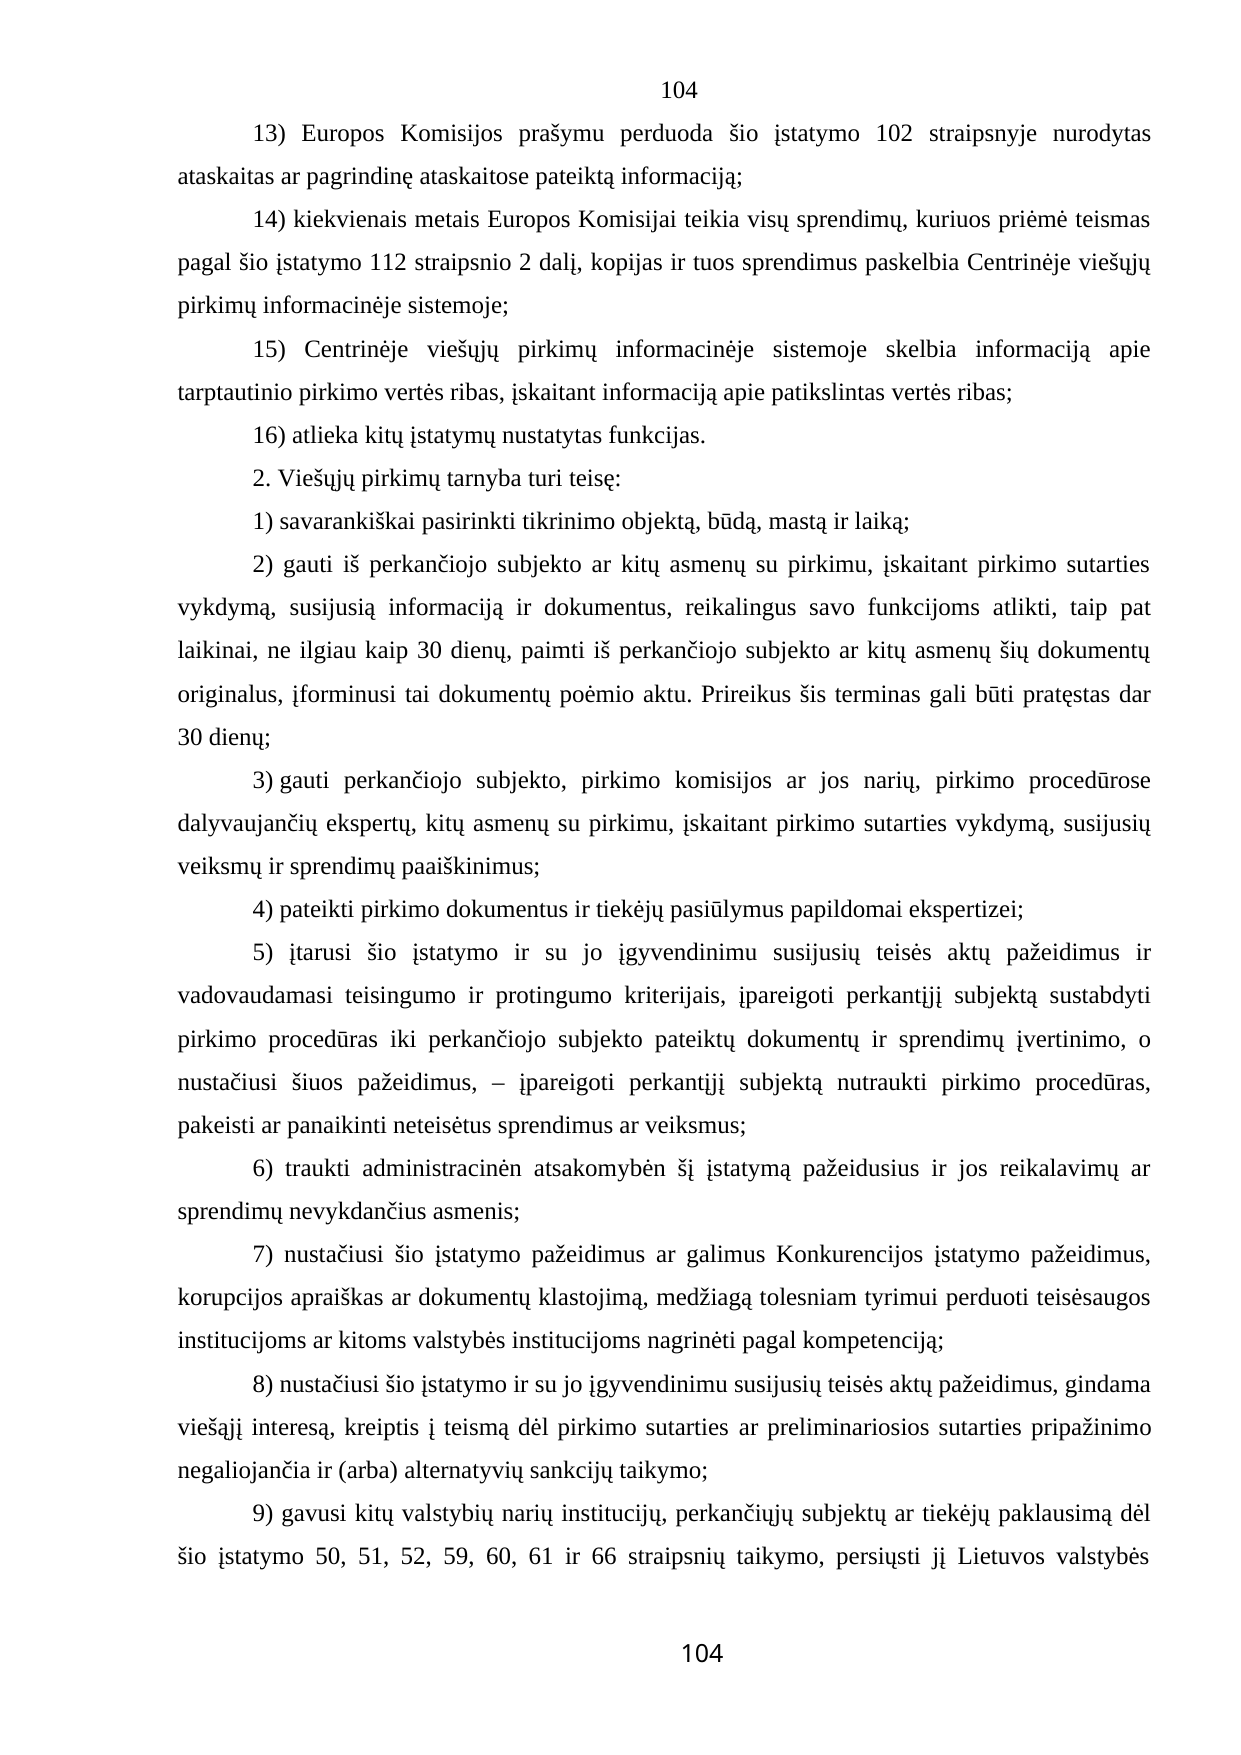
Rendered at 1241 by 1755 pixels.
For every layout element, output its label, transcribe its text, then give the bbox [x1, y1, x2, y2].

text 13) Europos Komisijos prašymu perduoda šio įstatymo 102 straipsnyje nurodytas ataskaitas ar pagrindinę ataskaitose pateiktą informaciją; [177, 118, 1152, 190]
text 16) atlieka kitų įstatymų nustatytas funkcijas. [177, 420, 1152, 449]
text 5) įtarusi šio įstatymo ir su jo įgyvendinimu susijusių teisės aktų pažeidimus ir vadovaudamasi teisingumo ir protingumo kriterijais, įpareigoti perkantįjį subjektą sustabdyti pirkimo procedūras iki perkančiojo subjekto pateiktų dokumentų ir sprendimų įvertinimo, o nustačiusi šiuos pažeidimus, – įpareigoti perkantįjį subjektą nutraukti pirkimo procedūras, pakeisti ar panaikinti neteisėtus sprendimus ar veiksmus; [177, 937, 1152, 1139]
text 7) nustačiusi šio įstatymo pažeidimus ar galimus Konkurencijos įstatymo pažeidimus, korupcijos apraiškas ar dokumentų klastojimą, medžiagą tolesniam tyrimui perduoti teisėsaugos institucijoms ar kitoms valstybės institucijoms nagrinėti pagal kompetenciją; [177, 1239, 1152, 1354]
text 1) savarankiškai pasirinkti tikrinimo objektą, būdą, mastą ir laiką; [177, 506, 1152, 535]
text 15) Centrinėje viešųjų pirkimų informacinėje sistemoje skelbia informaciją apie tarptautinio pirkimo vertės ribas, įskaitant informaciją apie patikslintas vertės ribas; [177, 334, 1152, 406]
text 9) gavusi kitų valstybių narių institucijų, perkančiųjų subjektų ar tiekėjų paklausimą dėl šio įstatymo 50, 51, 52, 59, 60, 61 ir 66 straipsnių taikymo, persiųsti jį Lietuvos valstybės [177, 1498, 1152, 1570]
text 2. Viešųjų pirkimų tarnyba turi teisę: [177, 463, 1152, 492]
text 2) gauti iš perkančiojo subjekto ar kitų asmenų su pirkimu, įskaitant pirkimo sutarties vykdymą, susijusią informaciją ir dokumentus, reikalingus savo funkcijoms atlikti, taip pat laikinai, ne ilgiau kaip 30 dienų, paimti iš perkančiojo subjekto ar kitų asmenų šių dokumentų originalus, įforminusi tai dokumentų poėmio aktu. Prireikus šis terminas gali būti pratęstas dar 30 dienų; [177, 549, 1152, 751]
text 3) gauti perkančiojo subjekto, pirkimo komisijos ar jos narių, pirkimo procedūrose dalyvaujančių ekspertų, kitų asmenų su pirkimu, įskaitant pirkimo sutarties vykdymą, susijusių veiksmų ir sprendimų paaiškinimus; [177, 765, 1152, 880]
text 4) pateikti pirkimo dokumentus ir tiekėjų pasiūlymus papildomai ekspertizei; [177, 894, 1152, 923]
text 6) traukti administracinėn atsakomybėn šį įstatymą pažeidusius ir jos reikalavimų ar sprendimų nevykdančius asmenis; [177, 1153, 1152, 1225]
text 8) nustačiusi šio įstatymo ir su jo įgyvendinimu susijusių teisės aktų pažeidimus, gindama viešąjį interesą, kreiptis į teismą dėl pirkimo sutarties ar preliminariosios sutarties pripažinimo negaliojančia ir (arba) alternatyvių sankcijų taikymo; [177, 1369, 1152, 1484]
text 14) kiekvienais metais Europos Komisijai teikia visų sprendimų, kuriuos priėmė teismas pagal šio įstatymo 112 straipsnio 2 dalį, kopijas ir tuos sprendimus paskelbia Centrinėje viešųjų pirkimų informacinėje sistemoje; [177, 204, 1152, 319]
